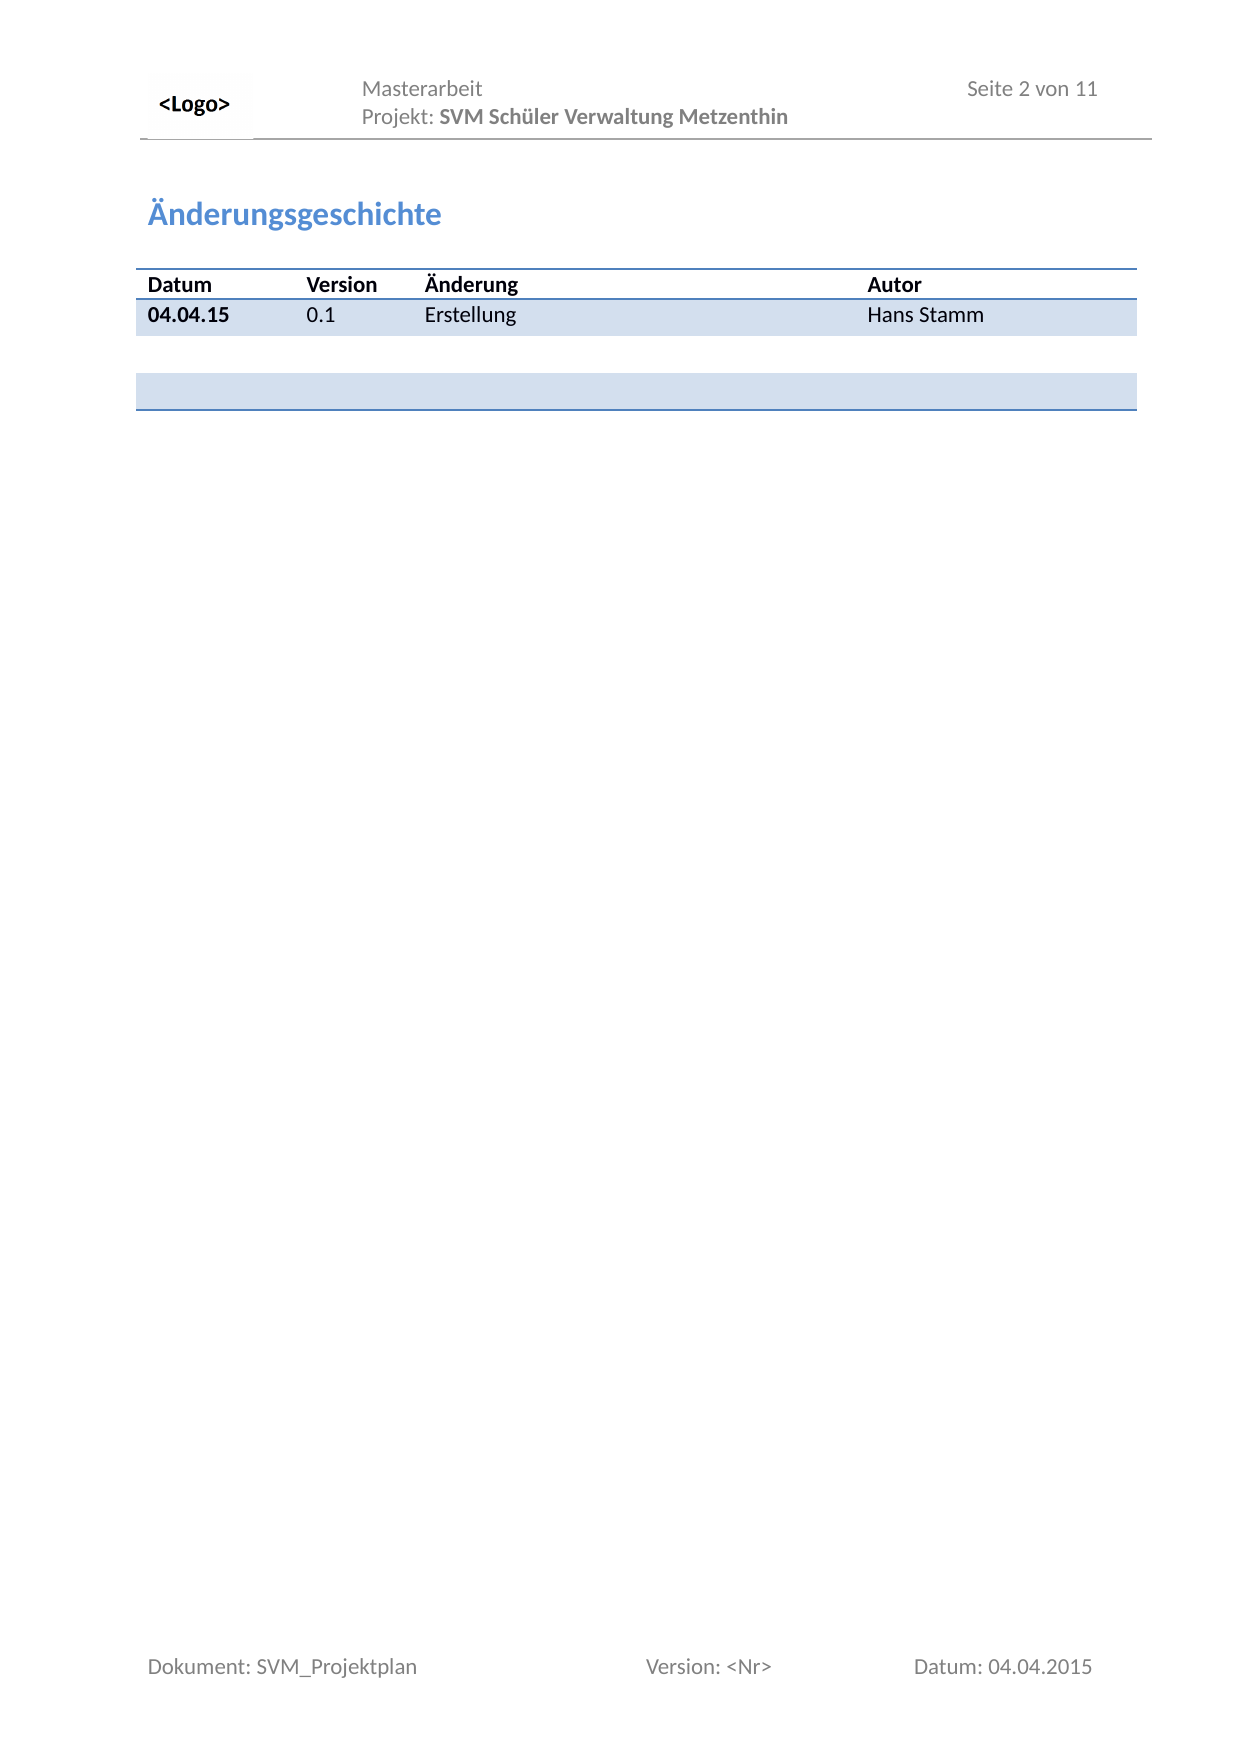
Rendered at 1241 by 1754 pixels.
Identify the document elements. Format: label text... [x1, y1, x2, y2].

table_header Änderung [413, 270, 856, 298]
table_cell 0.1 [295, 300, 413, 336]
table_cell [136, 336, 295, 373]
table_cell 04.04.15 [136, 300, 295, 336]
picture [147, 73, 254, 139]
table_cell Erstellung [413, 300, 856, 336]
table_header Version [295, 270, 413, 298]
table_cell [136, 373, 295, 409]
table_cell Hans Stamm [856, 300, 1137, 336]
table_cell [295, 336, 413, 373]
table_cell [413, 336, 856, 373]
table_cell [295, 373, 413, 409]
table_cell [413, 373, 856, 409]
subtitle Änderungsgeschichte [148, 193, 1093, 234]
table_header Datum [136, 270, 295, 298]
table_header Autor [856, 270, 1137, 298]
table_cell [856, 373, 1137, 409]
table_cell [856, 336, 1137, 373]
